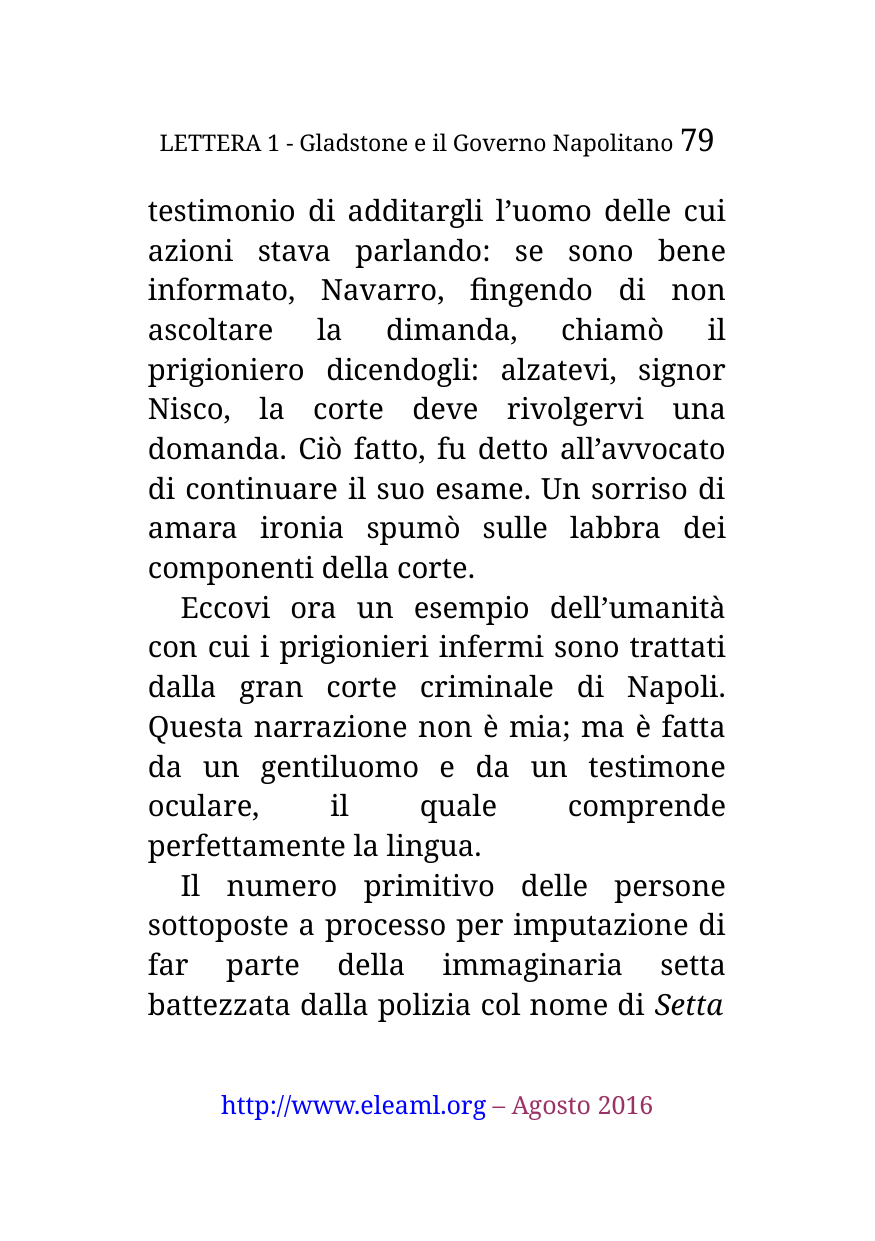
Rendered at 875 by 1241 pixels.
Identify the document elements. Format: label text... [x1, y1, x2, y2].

text Eccovi ora un esempio dell’umanità con cui i prigionieri infermi sono trattati dalla gran corte criminale di Napoli. Questa narrazione non è mia; ma è fatta da un gentiluomo e da un testimone oculare, il quale comprende perfettamente la lingua. [148, 587, 726, 865]
text testimonio di additargli l’uomo delle cui azioni stava parlando: se sono bene informato, Navarro, fingendo di non ascoltare la dimanda, chiamò il prigioniero dicendogli: alzatevi, signor Nisco, la corte deve rivolgervi una domanda. Ciò fatto, fu detto all’avvocato di continuare il suo esame. Un sorriso di amara ironia spumò sulle labbra dei componenti della corte. [148, 190, 726, 587]
text Il numero primitivo delle persone sottoposte a processo per imputazione di far parte della immaginaria setta battezzata dalla polizia col nome di Setta [148, 865, 726, 1024]
